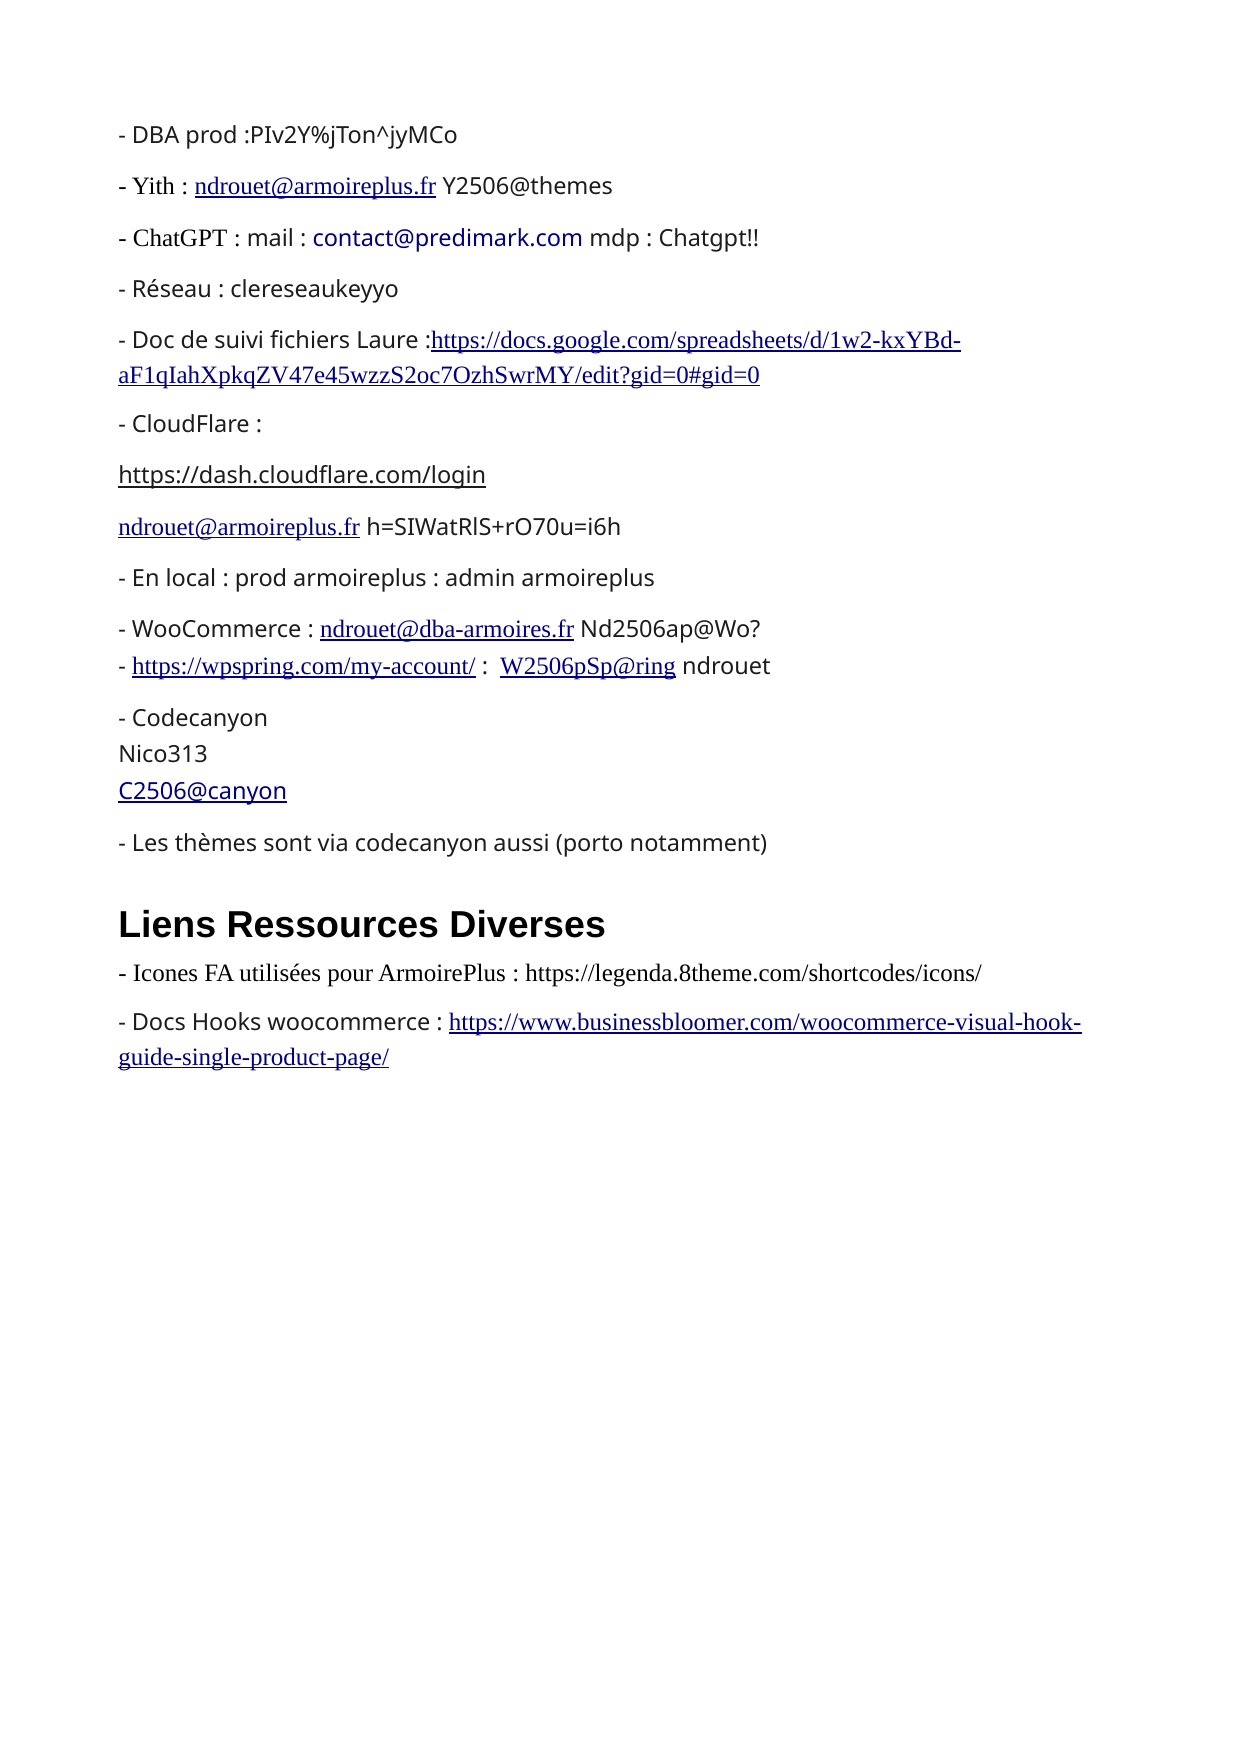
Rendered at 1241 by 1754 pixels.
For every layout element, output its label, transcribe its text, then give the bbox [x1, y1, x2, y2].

text - ChatGPT : mail : contact@predimark.com mdp : Chatgpt!! [118, 221, 1122, 253]
subtitle Liens Ressources Diverses [118, 902, 1122, 945]
text - Les thèmes sont via codecanyon aussi (porto notamment) [118, 826, 1122, 858]
text - Yith : ndrouet@armoireplus.fr Y2506@themes [118, 169, 1122, 201]
text - CloudFlare : [118, 407, 1122, 439]
text ndrouet@armoireplus.fr h=SIWatRlS+rO70u=i6h [118, 510, 1122, 542]
text https://dash.cloudflare.com/login [118, 459, 1122, 491]
text - Réseau : clereseaukeyyo [118, 272, 1122, 304]
text - Codecanyon Nico313 C2506@canyon [118, 701, 1122, 806]
text - DBA prod :PIv2Y%jTon^jyMCo [118, 118, 1122, 150]
text - WooCommerce : ndrouet@dba-armoires.fr Nd2506ap@Wo? - https://wpspring.com/my-account/ : W2506pSp@ring ndrouet [118, 613, 1122, 682]
text - En local : prod armoireplus : admin armoireplus [118, 561, 1122, 593]
text - Doc de suivi fichiers Laure :https://docs.google.com/spreadsheets/d/1w2-kxYBd-aF1qIahXpkqZV47e45wzzS2oc7OzhSwrMY/edit?gid=0#gid=0 [118, 323, 1122, 388]
text - Icones FA utilisées pour ArmoirePlus : https://legenda.8theme.com/shortcodes/icons/ [118, 958, 1122, 987]
text - Docs Hooks woocommerce : https://www.businessbloomer.com/woocommerce-visual-hook-guide-single-product-page/ [118, 1005, 1122, 1070]
